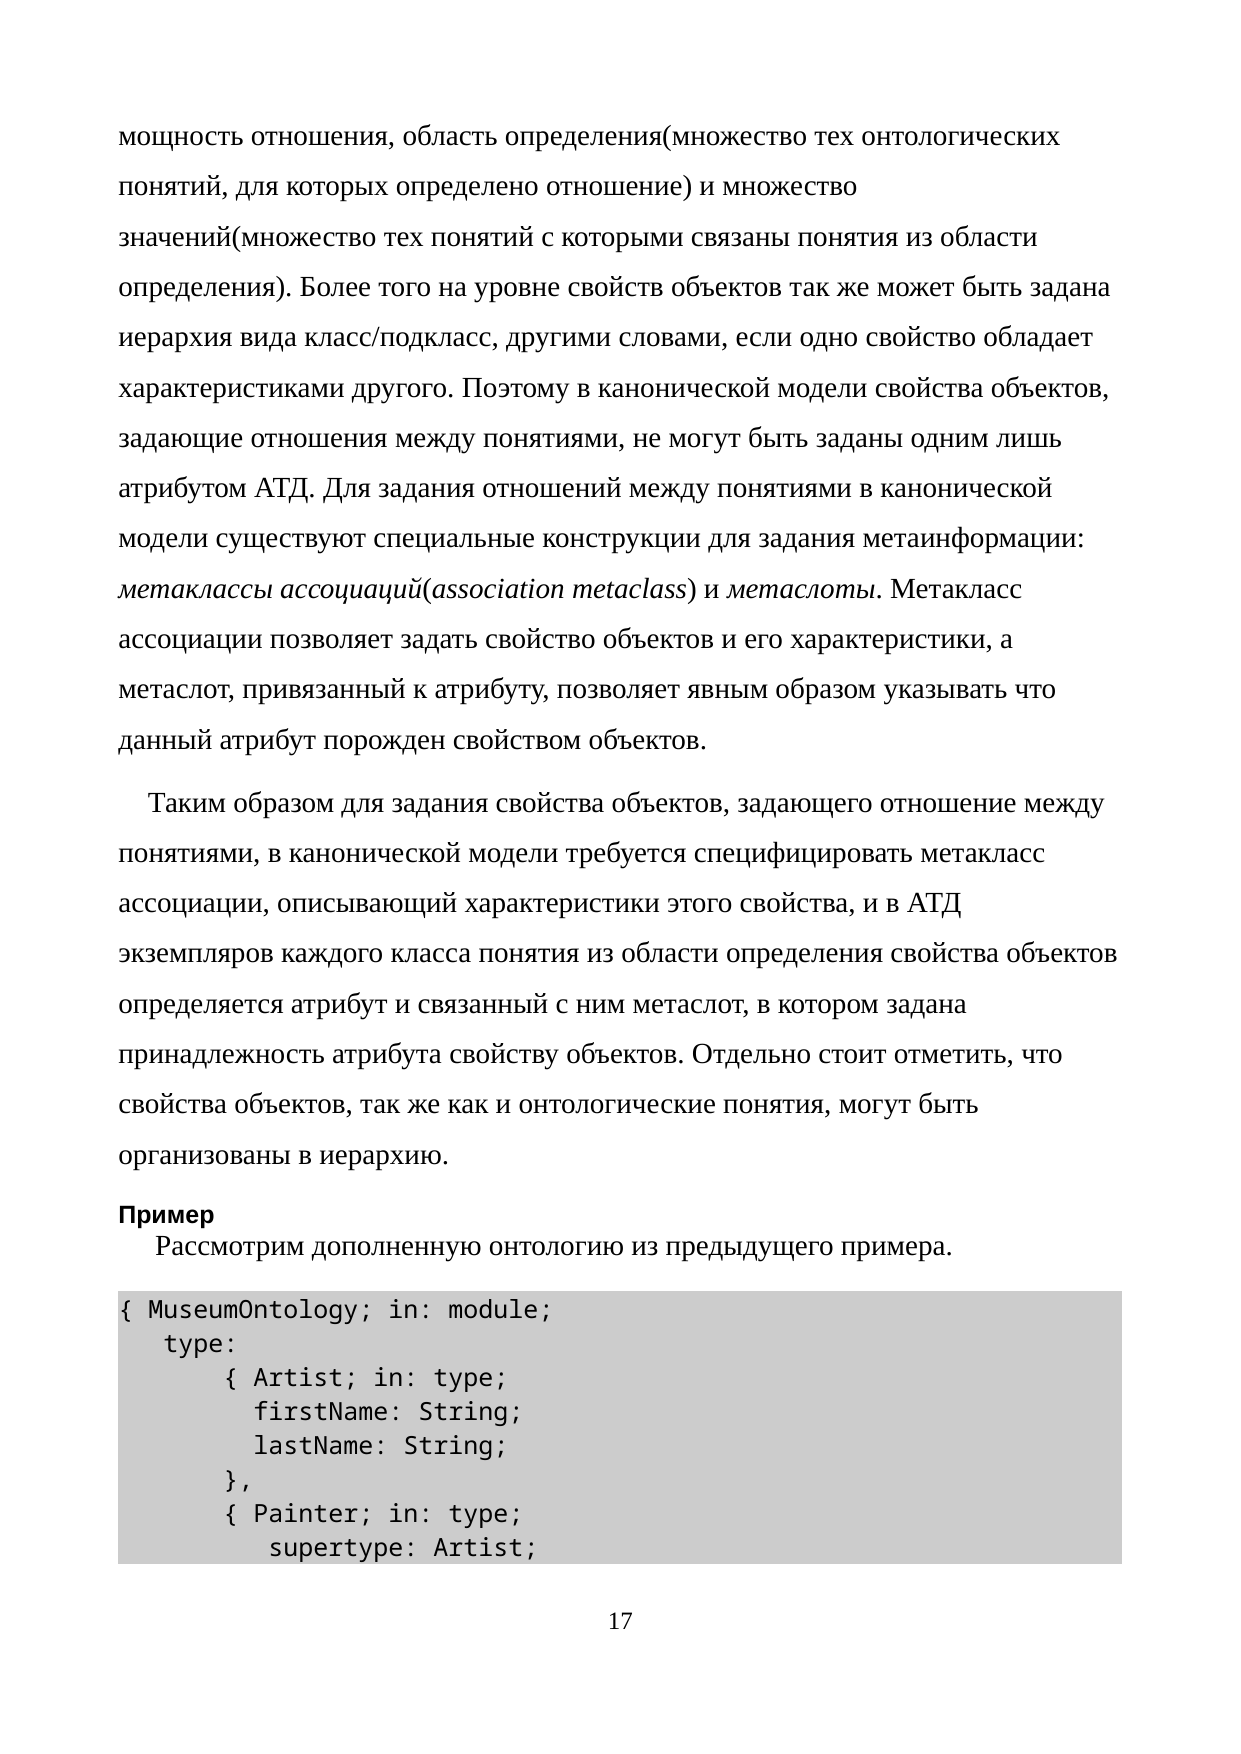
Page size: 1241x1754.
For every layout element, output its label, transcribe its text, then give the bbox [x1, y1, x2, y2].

text { MuseumOntology; in: module; type: { Artist; in: type; firstName: String; lastName: String; }, { Painter; in: type; supertype: Artist; [118, 1291, 1122, 1564]
text Пример [118, 1200, 1122, 1228]
text Таким образом для задания свойства объектов, задающего отношение между понятиями, в канонической модели требуется специфицировать метакласс ассоциации, описывающий характеристики этого свойства, и в АТД экземпляров каждого класса понятия из области определения свойства объектов определяется атрибут и связанный с ним метаслот, в котором задана принадлежность атрибута свойству объектов. Отдельно стоит отметить, что свойства объектов, так же как и онтологические понятия, могут быть организованы в иерархию. [118, 785, 1122, 1170]
text Рассмотрим дополненную онтологию из предыдущего примера. [118, 1228, 1122, 1262]
text мощность отношения, область определения(множество тех онтологических понятий, для которых определено отношение) и множество значений(множество тех понятий с которыми связаны понятия из области определения). Более того на уровне свойств объектов так же может быть задана иерархия вида класс/подкласс, другими словами, если одно свойство обладает характеристиками другого. Поэтому в канонической модели свойства объектов, задающие отношения между понятиями, не могут быть заданы одним лишь атрибутом АТД. Для задания отношений между понятиями в канонической модели существуют специальные конструкции для задания метаинформации: метаклассы ассоциаций(association metaclass) и метаслоты. Метакласс ассоциации позволяет задать свойство объектов и его характеристики, а метаслот, привязанный к атрибуту, позволяет явным образом указывать что данный атрибут порожден свойством объектов. [118, 118, 1122, 755]
